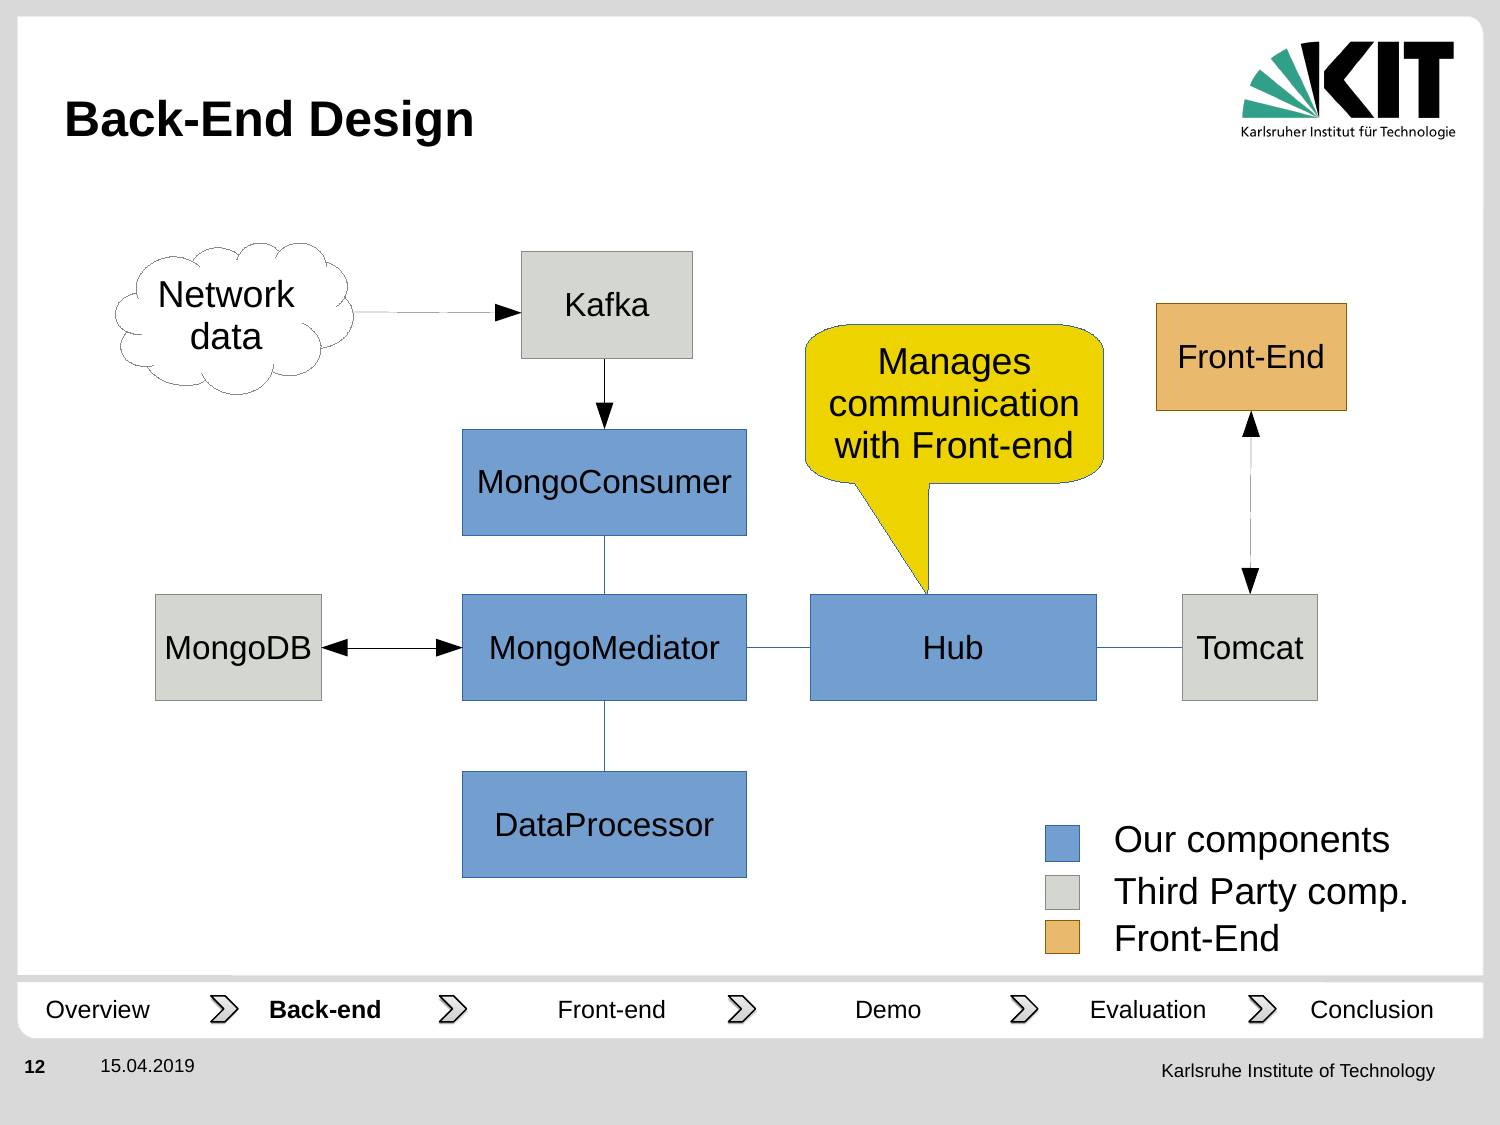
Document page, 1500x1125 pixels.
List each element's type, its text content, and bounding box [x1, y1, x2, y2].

picture [0, 0, 1500, 1125]
text_box Front-end [542, 986, 682, 1031]
text_box Kafka [521, 251, 693, 359]
title Back-End Design [64, 54, 1198, 147]
text_box DataProcessor [462, 771, 747, 878]
text_box Hub [810, 594, 1097, 701]
text_box Our components [1099, 810, 1406, 863]
text_box Overview [30, 986, 194, 1031]
text_box Tomcat [1182, 594, 1318, 701]
text_box Manages communication with Front-end [805, 324, 1104, 594]
text_box [1010, 995, 1038, 1022]
text_box [728, 995, 756, 1022]
text_box [1045, 920, 1080, 954]
text_box MongoConsumer [462, 429, 747, 536]
text_box MongoDB [155, 594, 322, 701]
text_box [210, 995, 238, 1022]
text_box Front-End [1156, 303, 1347, 411]
text_box Evaluation [1075, 986, 1222, 1031]
text_box Front-End [1099, 910, 1296, 967]
text_box [1045, 875, 1080, 910]
text_box Conclusion [1295, 986, 1500, 1031]
text_box Network data [115, 243, 354, 395]
text_box [1248, 995, 1277, 1022]
text_box Demo [840, 986, 937, 1031]
text_box Back-end [254, 986, 418, 1031]
text_box [439, 995, 467, 1022]
text_box [1045, 825, 1080, 862]
text_box Third Party comp. [1099, 863, 1425, 920]
text_box MongoMediator [462, 594, 747, 701]
text_box 15.04.2019 [100, 1053, 272, 1113]
